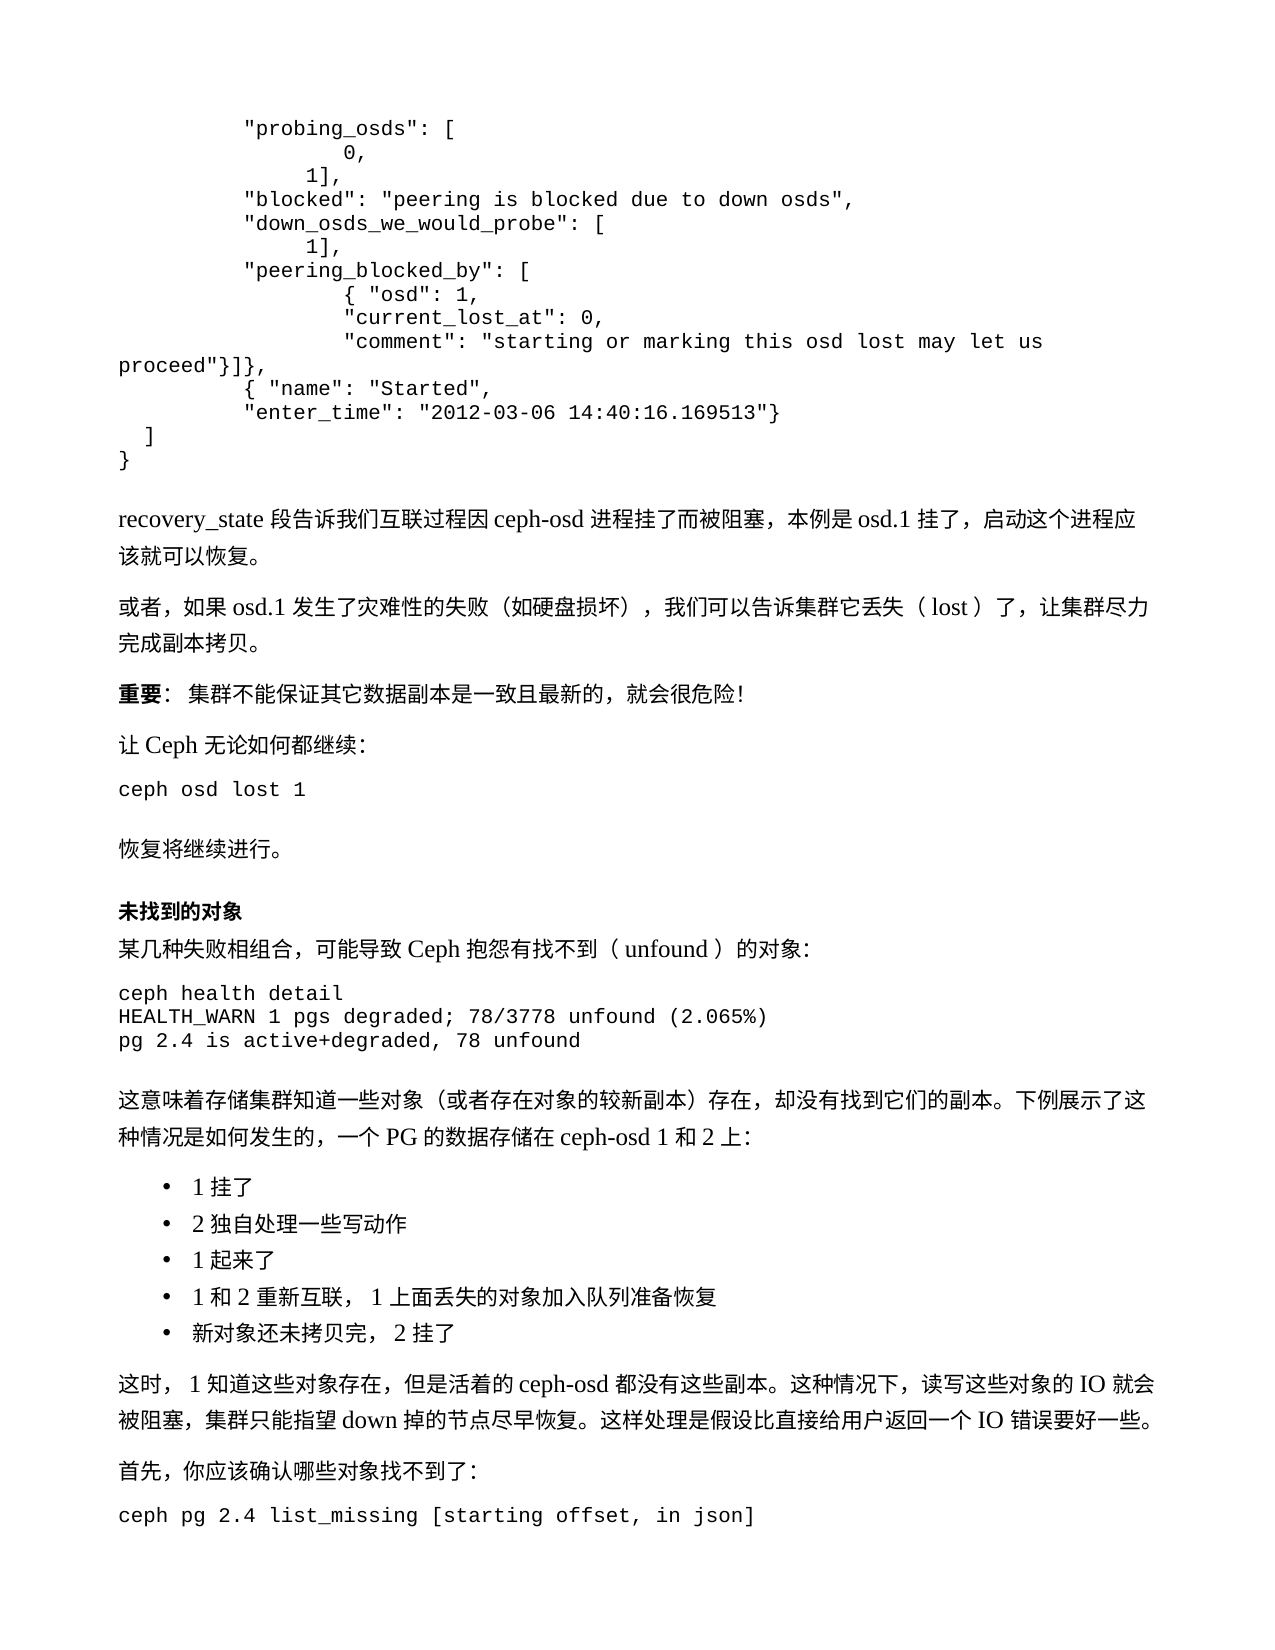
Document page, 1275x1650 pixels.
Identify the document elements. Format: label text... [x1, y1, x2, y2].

list 2 独自处理一些写动作 [162, 1207, 1157, 1238]
text ceph osd lost 1 [118, 779, 1157, 802]
text HEALTH_WARN 1 pgs degraded; 78/3778 unfound (2.065%) [118, 1006, 1157, 1030]
text } [118, 449, 1157, 473]
text 让 Ceph 无论如何都继续： [118, 728, 1157, 759]
text ceph pg 2.4 list_missing [starting offset, in json] [118, 1505, 1157, 1529]
text "comment": "starting or marking this osd lost may let us proceed"}]}, [118, 331, 1157, 378]
text 重要： 集群不能保证其它数据副本是一致且最新的，就会很危险！ [118, 677, 1157, 708]
text ceph health detail [118, 983, 1157, 1006]
text 1], [118, 165, 1157, 189]
text 首先，你应该确认哪些对象找不到了： [118, 1454, 1157, 1486]
text "enter_time": "2012-03-06 14:40:16.169513"} [118, 402, 1157, 426]
list 1 挂了 [162, 1170, 1157, 1202]
text 某几种失败相组合，可能导致 Ceph 抱怨有找不到（ unfound ）的对象： [118, 932, 1157, 963]
list 新对象还未拷贝完， 2 挂了 [162, 1316, 1157, 1347]
text ] [118, 426, 1157, 449]
list 1 起来了 [162, 1243, 1157, 1275]
list 1 和 2 重新互联， 1 上面丢失的对象加入队列准备恢复 [162, 1279, 1157, 1311]
text "peering_blocked_by": [ [118, 260, 1157, 284]
text 这时， 1 知道这些对象存在，但是活着的 ceph-osd 都没有这些副本。这种情况下，读写这些对象的 IO 就会被阻塞，集群只能指望 down 掉的节点尽早恢复。这样处理是假设比直接给用户返回一个 IO 错误要好一些。 [118, 1367, 1157, 1435]
subtitle 未找到的对象 [118, 895, 1157, 926]
text { "osd": 1, [118, 284, 1157, 307]
text 1], [118, 236, 1157, 260]
text "blocked": "peering is blocked due to down osds", [118, 189, 1157, 213]
text "current_lost_at": 0, [118, 307, 1157, 331]
text recovery_state 段告诉我们互联过程因 ceph-osd 进程挂了而被阻塞，本例是 osd.1 挂了，启动这个进程应该就可以恢复。 [118, 502, 1157, 570]
text 恢复将继续进行。 [118, 832, 1157, 863]
text "down_osds_we_would_probe": [ [118, 213, 1157, 236]
text { "name": "Started", [118, 378, 1157, 402]
text 0, [118, 142, 1157, 165]
text 或者，如果 osd.1 发生了灾难性的失败（如硬盘损坏），我们可以告诉集群它丢失（ lost ）了，让集群尽力完成副本拷贝。 [118, 589, 1157, 658]
text 这意味着存储集群知道一些对象（或者存在对象的较新副本）存在，却没有找到它们的副本。下例展示了这种情况是如何发生的，一个 PG 的数据存储在 ceph-osd 1 和 2 上： [118, 1083, 1157, 1151]
text "probing_osds": [ [118, 118, 1157, 142]
text pg 2.4 is active+degraded, 78 unfound [118, 1030, 1157, 1054]
